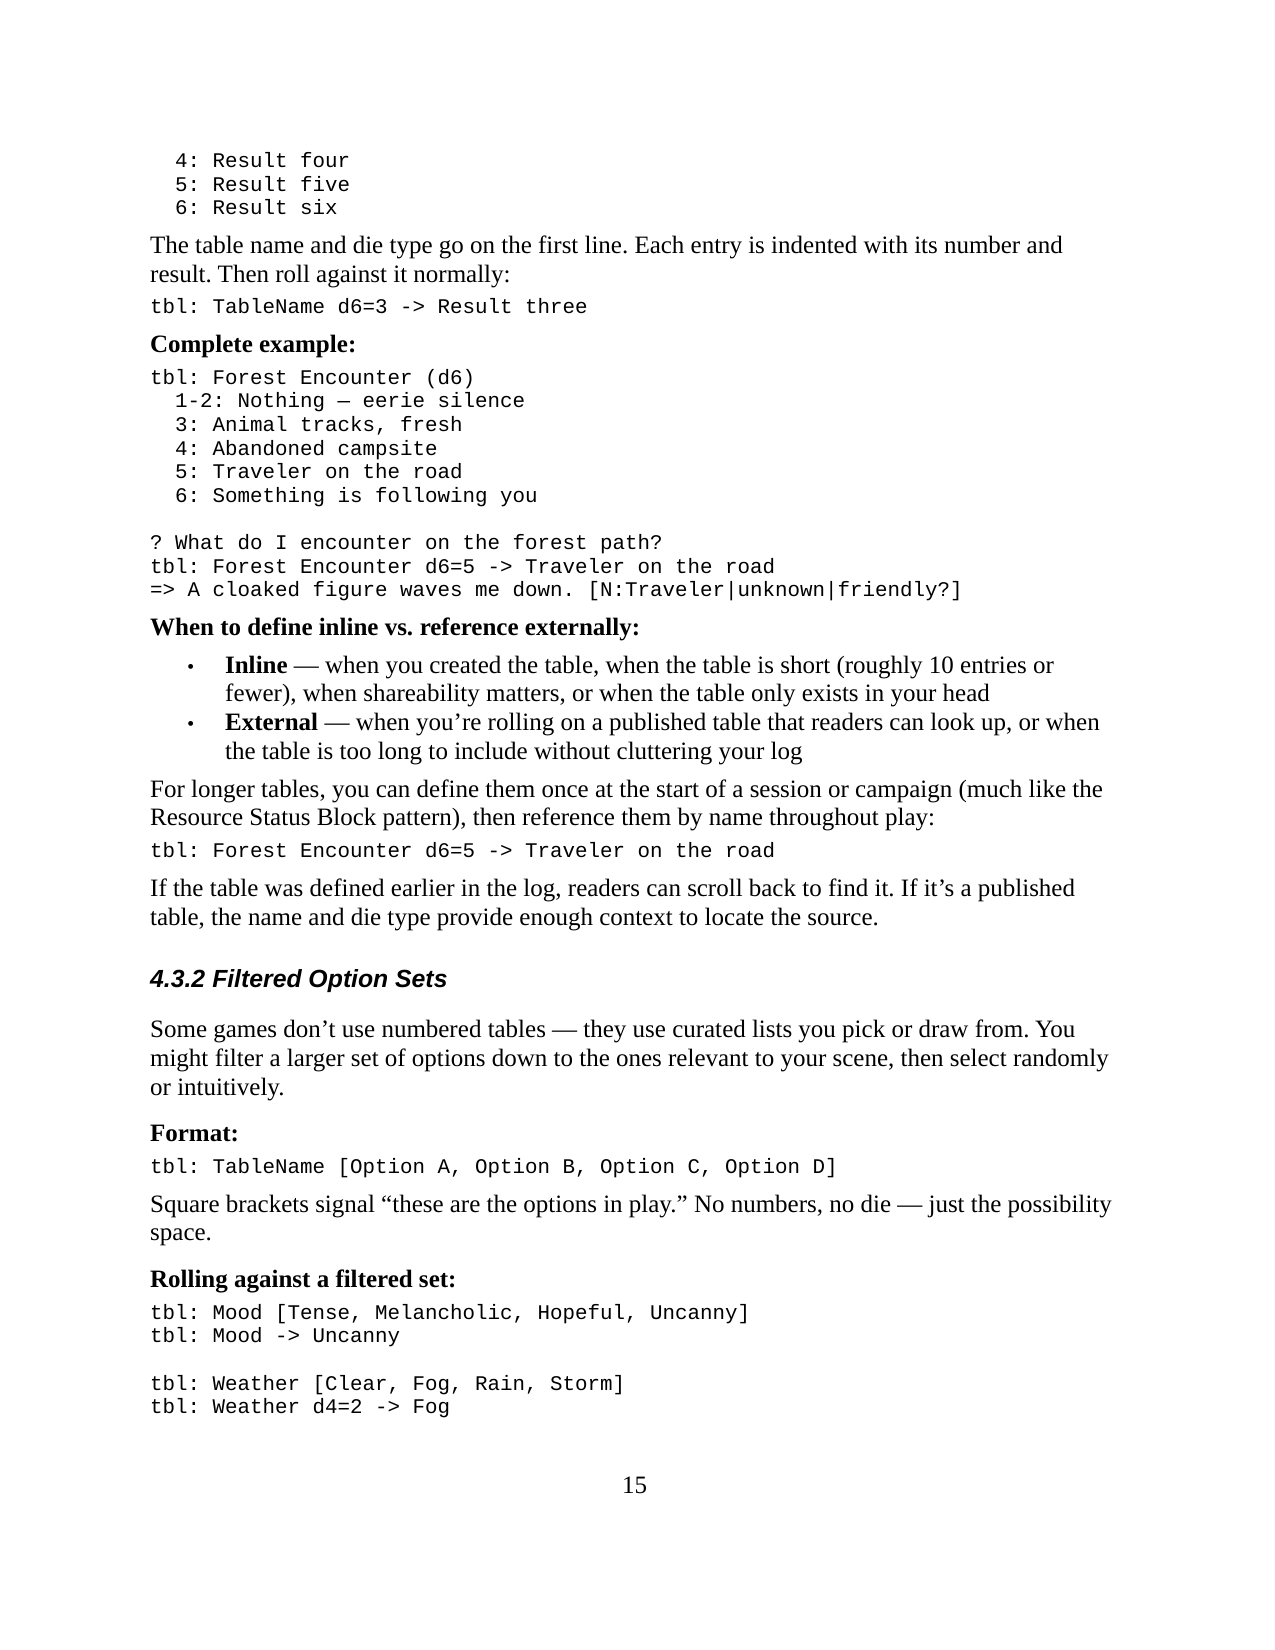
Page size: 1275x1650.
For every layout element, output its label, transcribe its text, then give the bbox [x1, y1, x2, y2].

text Complete example: [150, 329, 1125, 358]
text Format: [150, 1118, 1125, 1147]
text When to define inline vs. reference externally: [150, 612, 1125, 641]
text 6: Something is following you [150, 485, 1125, 508]
text Rolling against a filtered set: [150, 1264, 1125, 1293]
text tbl: Weather d4=2 -> Fog [150, 1396, 1125, 1420]
text 6: Result six [150, 197, 1125, 221]
text 4: Result four [150, 150, 1125, 174]
text tbl: TableName [Option A, Option B, Option C, Option D] [150, 1156, 1125, 1180]
text For longer tables, you can define them once at the start of a session or campaign (much like the Resource Status Block pattern), then reference them by name throughout play: [150, 774, 1125, 831]
text tbl: Forest Encounter d6=5 -> Traveler on the road [150, 840, 1125, 864]
text tbl: Forest Encounter (d6) [150, 367, 1125, 390]
text Square brackets signal “these are the options in play.” No numbers, no die — just the possibility space. [150, 1189, 1125, 1246]
text ? What do I encounter on the forest path? [150, 532, 1125, 556]
subtitle 4.3.2 Filtered Option Sets [150, 964, 1125, 993]
text Some games don’t use numbered tables — they use curated lists you pick or draw from. You might filter a larger set of options down to the ones relevant to your scene, then select randomly or intuitively. [150, 1014, 1125, 1101]
text => A cloaked figure waves me down. [N:Traveler|unknown|friendly?] [150, 579, 1125, 603]
text 3: Animal tracks, fresh [150, 414, 1125, 438]
text 5: Traveler on the road [150, 461, 1125, 485]
text 5: Result five [150, 174, 1125, 197]
text tbl: Forest Encounter d6=5 -> Traveler on the road [150, 556, 1125, 579]
text tbl: Weather [Clear, Fog, Rain, Storm] [150, 1373, 1125, 1396]
list External — when you’re rolling on a published table that readers can look up, or when the table is too long to include without cluttering your log [187, 707, 1125, 765]
text If the table was defined earlier in the log, readers can scroll back to find it. If it’s a published table, the name and die type provide enough context to locate the source. [150, 873, 1125, 930]
text tbl: TableName d6=3 -> Result three [150, 296, 1125, 320]
list Inline — when you created the table, when the table is short (roughly 10 entries or fewer), when shareability matters, or when the table only exists in your head [187, 650, 1125, 707]
text tbl: Mood -> Uncanny [150, 1326, 1125, 1349]
text tbl: Mood [Tense, Melancholic, Hopeful, Uncanny] [150, 1302, 1125, 1326]
text The table name and die type go on the first line. Each entry is indented with its number and result. Then roll against it normally: [150, 230, 1125, 287]
text 1-2: Nothing — eerie silence [150, 390, 1125, 414]
text 4: Abandoned campsite [150, 438, 1125, 461]
